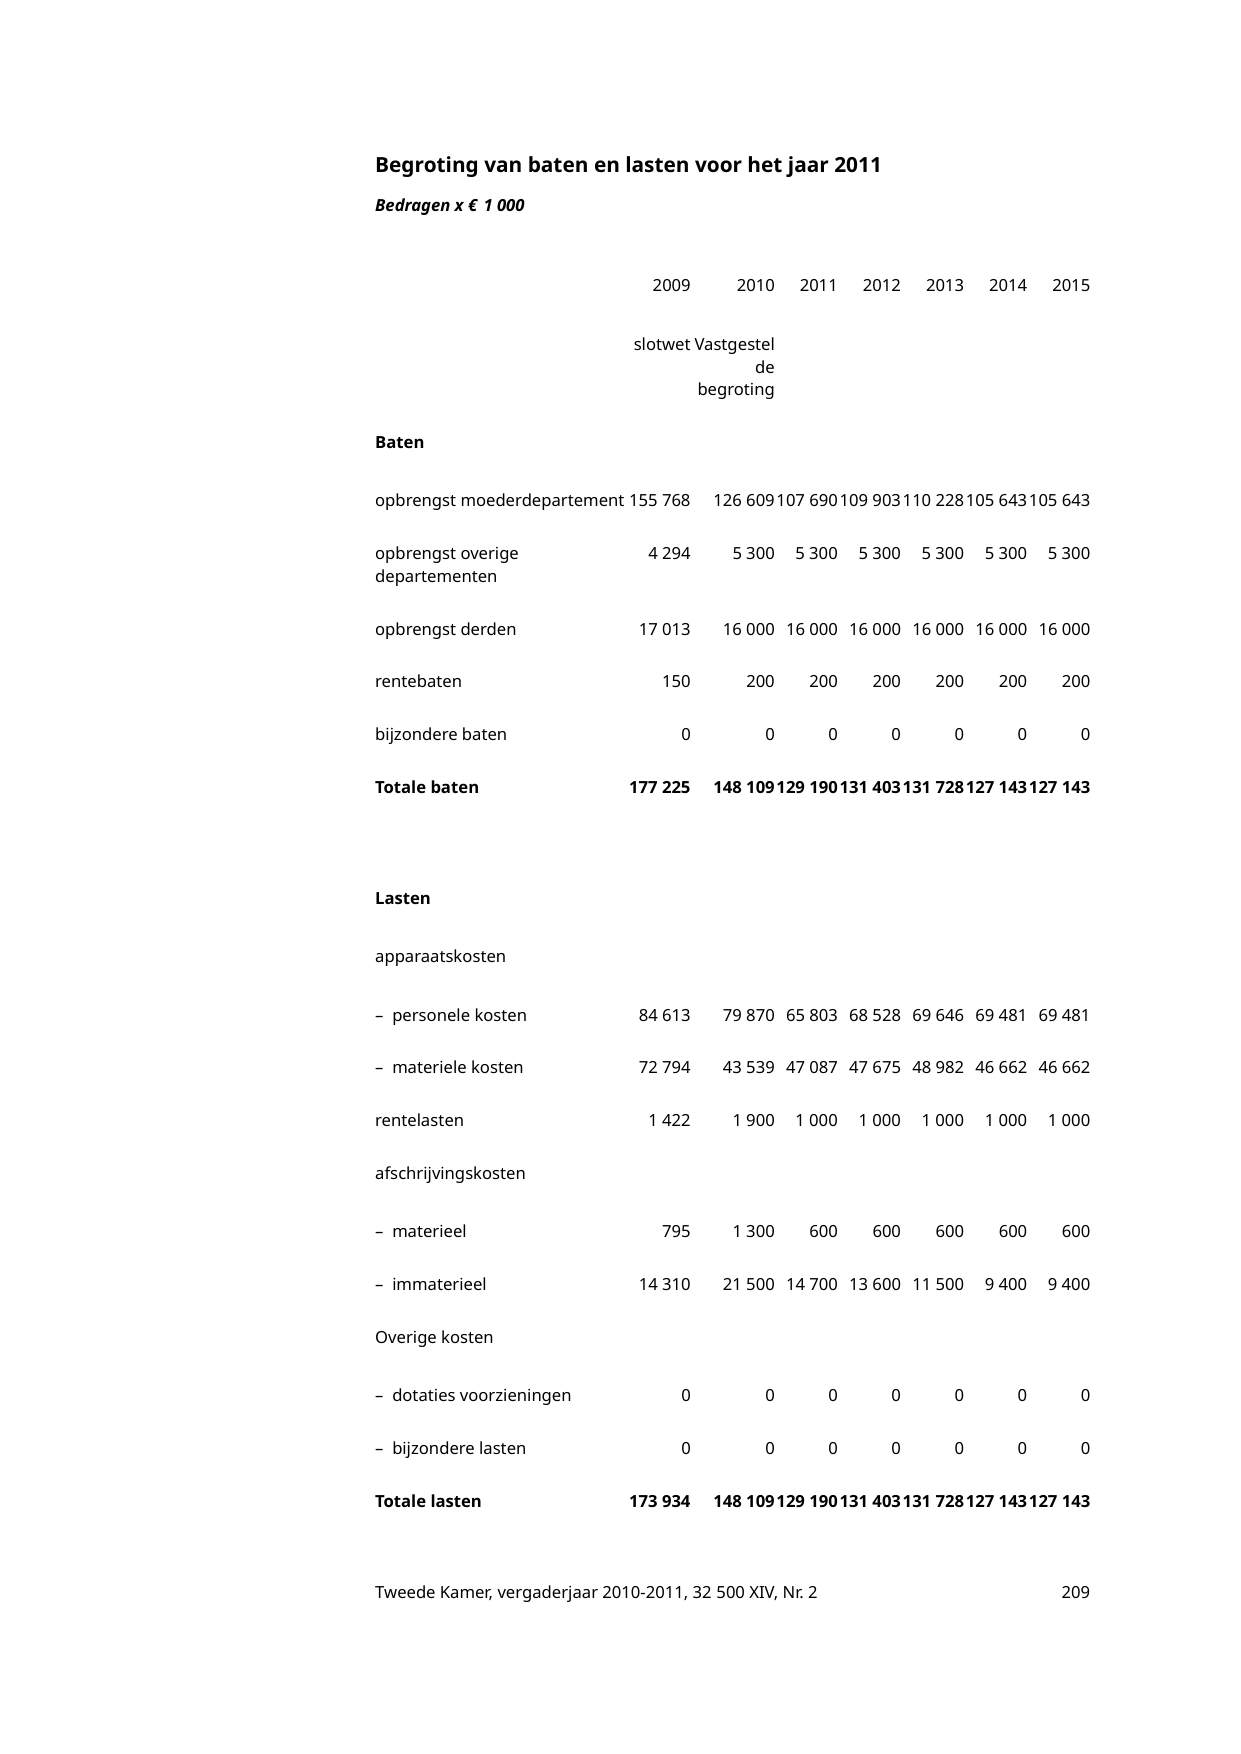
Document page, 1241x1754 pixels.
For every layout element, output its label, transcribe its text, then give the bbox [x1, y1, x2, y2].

table_cell 105 643 [1027, 489, 1090, 542]
text Begroting van baten en lasten voor het jaar 2011 [375, 150, 1090, 178]
table_cell 0 [901, 1436, 964, 1489]
table_header 2011 [775, 274, 838, 332]
table_cell [690, 431, 774, 489]
table_cell 47 087 [775, 1056, 838, 1109]
table_cell [964, 886, 1027, 945]
table_cell 0 [838, 723, 901, 775]
table_cell 131 403 [838, 775, 901, 828]
table_cell 16 000 [901, 617, 964, 670]
table_cell 9 400 [1027, 1273, 1090, 1325]
table_cell 16 000 [775, 617, 838, 670]
table_cell 200 [964, 670, 1027, 723]
table_cell 0 [775, 723, 838, 775]
table_cell 14 700 [775, 1273, 838, 1325]
table_cell – bijzondere lasten [375, 1436, 627, 1489]
table_cell 600 [838, 1220, 901, 1273]
table_cell 0 [838, 1436, 901, 1489]
table_cell [1027, 1161, 1090, 1220]
table_cell [775, 1161, 838, 1220]
table_cell 4 294 [627, 542, 690, 617]
table_cell 110 228 [901, 489, 964, 542]
table_cell [775, 828, 838, 886]
table_cell [690, 945, 774, 1003]
table_cell 129 190 [775, 775, 838, 828]
table_cell 5 300 [690, 542, 774, 617]
table_cell Totale lasten [375, 1489, 627, 1542]
table_cell [1027, 828, 1090, 886]
table_cell 0 [775, 1436, 838, 1489]
table_cell [627, 886, 690, 945]
table_cell 5 300 [838, 542, 901, 617]
table_cell [1027, 1325, 1090, 1384]
table_cell afschrijvingskosten [375, 1161, 627, 1220]
table_cell [838, 333, 901, 431]
table_cell 1 900 [690, 1109, 774, 1161]
text Bedragen x € 1 000 [375, 193, 1090, 216]
table_cell [901, 886, 964, 945]
table_cell 14 310 [627, 1273, 690, 1325]
table_cell 0 [690, 1384, 774, 1436]
table_cell 148 109 [690, 775, 774, 828]
table_cell 69 481 [964, 1003, 1027, 1056]
table_cell 17 013 [627, 617, 690, 670]
table_cell 69 481 [1027, 1003, 1090, 1056]
table_cell 600 [775, 1220, 838, 1273]
table_cell 69 646 [901, 1003, 964, 1056]
table_cell 200 [838, 670, 901, 723]
table_cell 11 500 [901, 1273, 964, 1325]
table_cell 129 190 [775, 1489, 838, 1542]
table_cell opbrengst derden [375, 617, 627, 670]
table_cell 131 403 [838, 1489, 901, 1542]
table_cell 127 143 [964, 775, 1027, 828]
table_cell 5 300 [964, 542, 1027, 617]
table_cell [901, 1161, 964, 1220]
table_cell Vastgestelde begroting [690, 333, 774, 431]
table_cell [1027, 886, 1090, 945]
table_cell 13 600 [838, 1273, 901, 1325]
table_cell 46 662 [1027, 1056, 1090, 1109]
table_cell 16 000 [1027, 617, 1090, 670]
table_cell Lasten [375, 886, 627, 945]
table_cell 16 000 [838, 617, 901, 670]
table_cell [627, 945, 690, 1003]
table_cell 600 [901, 1220, 964, 1273]
table_cell [964, 945, 1027, 1003]
table_cell 0 [627, 723, 690, 775]
table_cell 16 000 [964, 617, 1027, 670]
table_cell 5 300 [1027, 542, 1090, 617]
table_cell opbrengst moederdepartement [375, 489, 627, 542]
table_cell 84 613 [627, 1003, 690, 1056]
table_cell 0 [690, 1436, 774, 1489]
table_cell [375, 828, 627, 886]
table_cell [1027, 945, 1090, 1003]
table_cell [838, 945, 901, 1003]
table_cell 68 528 [838, 1003, 901, 1056]
table_cell 155 768 [627, 489, 690, 542]
table_cell 0 [627, 1436, 690, 1489]
table_cell 0 [964, 1436, 1027, 1489]
table_cell 0 [775, 1384, 838, 1436]
table_cell 47 675 [838, 1056, 901, 1109]
table_cell [1027, 333, 1090, 431]
table_cell Totale baten [375, 775, 627, 828]
table_cell rentelasten [375, 1109, 627, 1161]
table_cell apparaatskosten [375, 945, 627, 1003]
table_cell [775, 886, 838, 945]
table_cell [838, 1325, 901, 1384]
table_header 2009 [627, 274, 690, 332]
table_cell – dotaties voorzieningen [375, 1384, 627, 1436]
table_cell [627, 828, 690, 886]
table_cell 0 [690, 723, 774, 775]
table_cell [901, 828, 964, 886]
table_cell 65 803 [775, 1003, 838, 1056]
table_cell 1 422 [627, 1109, 690, 1161]
table_cell [775, 333, 838, 431]
table_cell 5 300 [901, 542, 964, 617]
table_cell 0 [1027, 1384, 1090, 1436]
table_cell 1 000 [964, 1109, 1027, 1161]
table_cell opbrengst overige departementen [375, 542, 627, 617]
table_cell – personele kosten [375, 1003, 627, 1056]
table_cell Overige kosten [375, 1325, 627, 1384]
table_cell [690, 1161, 774, 1220]
table_cell 5 300 [775, 542, 838, 617]
table_cell Baten [375, 431, 627, 489]
table_cell [627, 431, 690, 489]
table_cell [964, 333, 1027, 431]
table_cell 131 728 [901, 775, 964, 828]
table_cell 0 [964, 723, 1027, 775]
table_cell 0 [627, 1384, 690, 1436]
table_cell [690, 1325, 774, 1384]
table_cell 109 903 [838, 489, 901, 542]
table_cell [627, 1161, 690, 1220]
table_cell [901, 1325, 964, 1384]
table_cell 0 [1027, 723, 1090, 775]
table_cell 1 000 [1027, 1109, 1090, 1161]
table_cell 148 109 [690, 1489, 774, 1542]
table_cell [964, 1325, 1027, 1384]
table_cell [375, 333, 627, 431]
table_cell 9 400 [964, 1273, 1027, 1325]
table_cell 200 [901, 670, 964, 723]
table_cell [775, 1325, 838, 1384]
table_cell – materiele kosten [375, 1056, 627, 1109]
table_cell 48 982 [901, 1056, 964, 1109]
table_cell [775, 945, 838, 1003]
table_header 2014 [964, 274, 1027, 332]
table_cell [964, 828, 1027, 886]
table_cell [838, 886, 901, 945]
table_header 2013 [901, 274, 964, 332]
table_cell 200 [775, 670, 838, 723]
table_cell [838, 1161, 901, 1220]
table_cell 131 728 [901, 1489, 964, 1542]
table_cell [964, 1161, 1027, 1220]
table_cell – materieel [375, 1220, 627, 1273]
table_cell [901, 945, 964, 1003]
table_cell [838, 828, 901, 886]
table_cell 0 [964, 1384, 1027, 1436]
table_cell 600 [964, 1220, 1027, 1273]
table_cell 43 539 [690, 1056, 774, 1109]
table_cell [775, 431, 838, 489]
table_cell 200 [1027, 670, 1090, 723]
table_cell 0 [1027, 1436, 1090, 1489]
table_cell 0 [901, 1384, 964, 1436]
table_cell [690, 828, 774, 886]
table_cell 107 690 [775, 489, 838, 542]
table_cell [964, 431, 1027, 489]
table_cell 126 609 [690, 489, 774, 542]
table_header 2010 [690, 274, 774, 332]
table_cell slotwet [627, 333, 690, 431]
table_cell [1027, 431, 1090, 489]
table_cell 1 000 [901, 1109, 964, 1161]
table_cell bijzondere baten [375, 723, 627, 775]
table_cell [838, 431, 901, 489]
table_cell 173 934 [627, 1489, 690, 1542]
table_cell [690, 886, 774, 945]
table_cell 0 [838, 1384, 901, 1436]
table_cell 105 643 [964, 489, 1027, 542]
table_cell 177 225 [627, 775, 690, 828]
table_cell 1 300 [690, 1220, 774, 1273]
table_cell – immaterieel [375, 1273, 627, 1325]
table_cell 127 143 [1027, 1489, 1090, 1542]
table_cell [627, 1325, 690, 1384]
table_cell [901, 431, 964, 489]
table_cell 0 [901, 723, 964, 775]
table_header [375, 274, 627, 332]
table_cell 127 143 [964, 1489, 1027, 1542]
table_cell 150 [627, 670, 690, 723]
table_cell 79 870 [690, 1003, 774, 1056]
table_cell [901, 333, 964, 431]
table_cell 600 [1027, 1220, 1090, 1273]
table_cell 1 000 [775, 1109, 838, 1161]
table_cell 795 [627, 1220, 690, 1273]
table_cell 72 794 [627, 1056, 690, 1109]
table_header 2012 [838, 274, 901, 332]
table_cell 46 662 [964, 1056, 1027, 1109]
table_cell 127 143 [1027, 775, 1090, 828]
table_cell rentebaten [375, 670, 627, 723]
table_cell 1 000 [838, 1109, 901, 1161]
table_cell 200 [690, 670, 774, 723]
table_cell 21 500 [690, 1273, 774, 1325]
table_cell 16 000 [690, 617, 774, 670]
table_header 2015 [1027, 274, 1090, 332]
